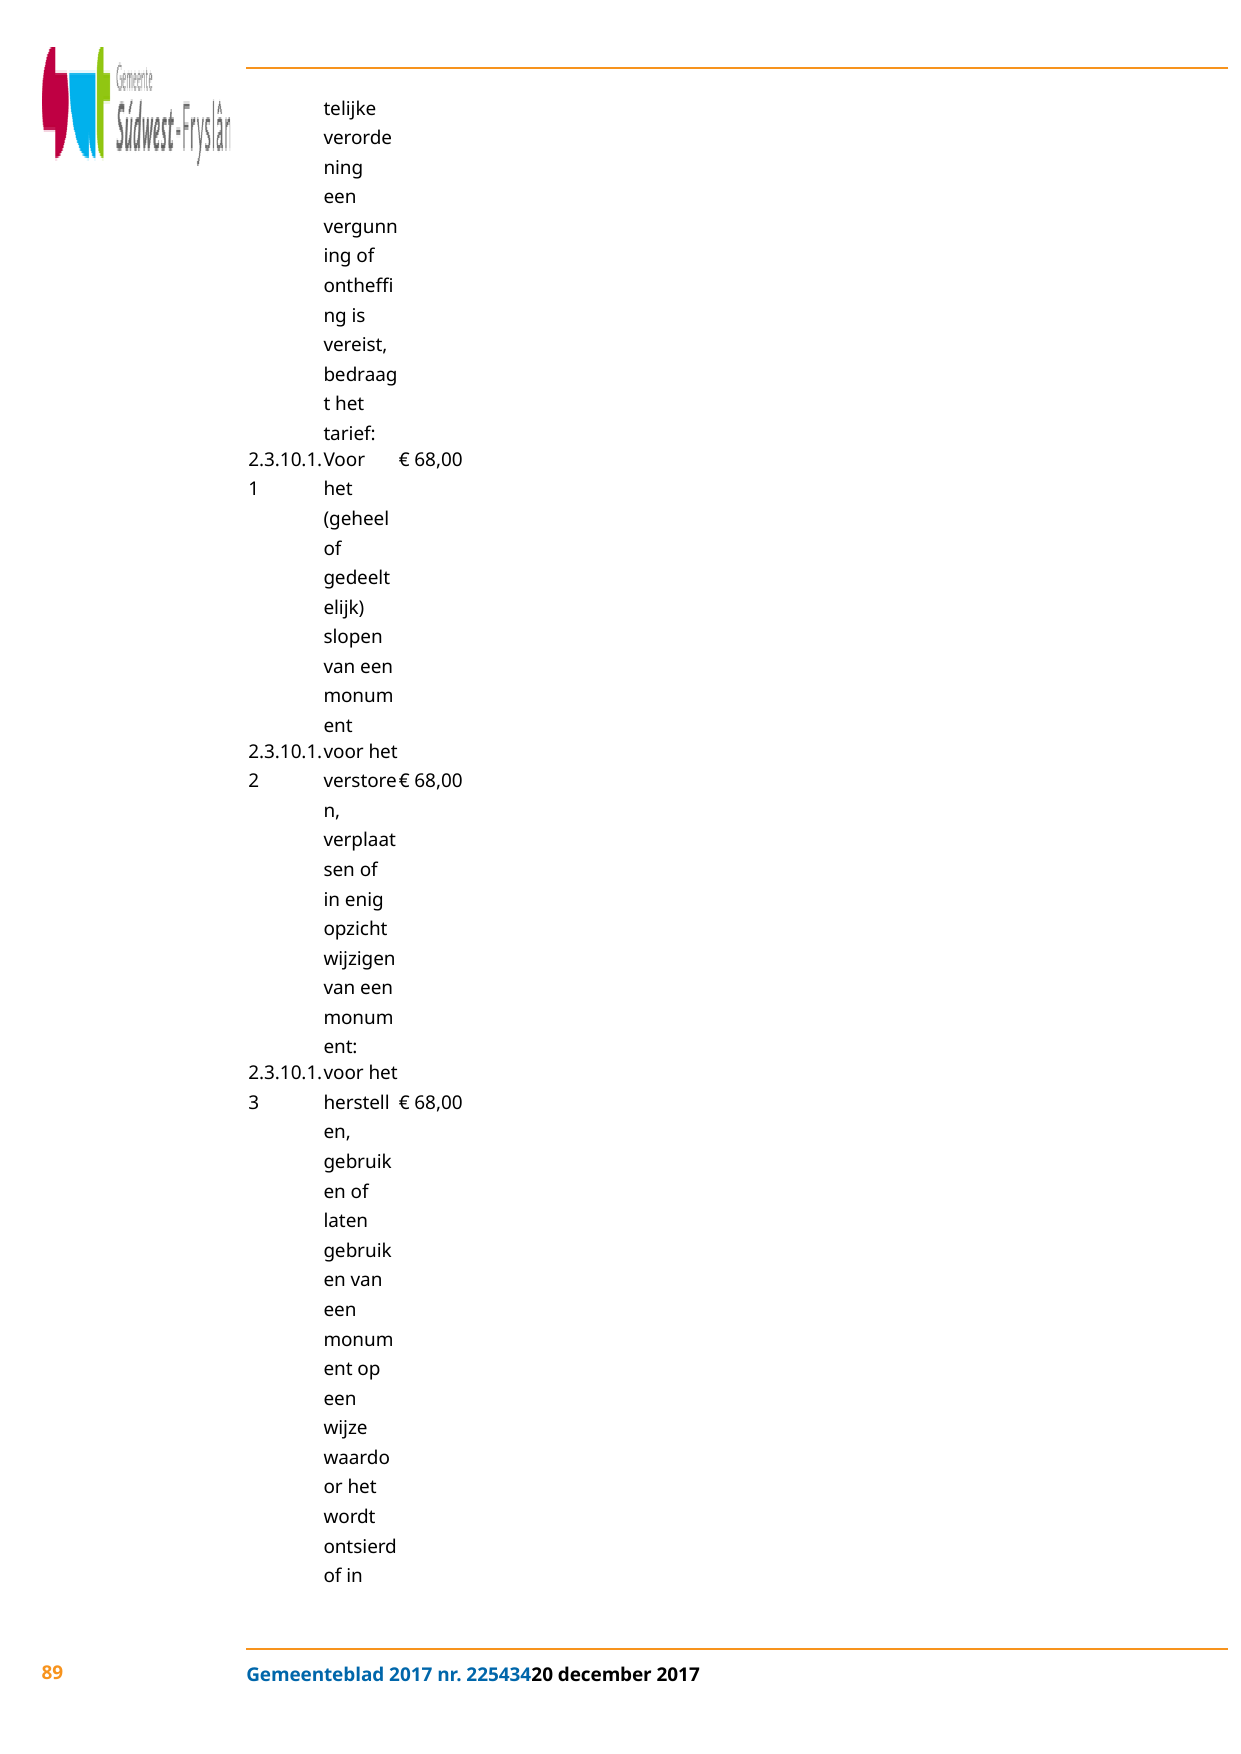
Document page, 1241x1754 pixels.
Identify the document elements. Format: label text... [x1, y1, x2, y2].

table_cell telijke verordening een vergunning of ontheffing is vereist, bedraagt het tarief: [323, 95, 398, 446]
table_cell € 68,00 [399, 446, 474, 738]
table_cell 2.3.10.1.3 [248, 1060, 323, 1588]
table_cell [399, 95, 474, 446]
table_cell voor het verstoren, verplaatsen of in enig opzicht wijzigen van een monument: [323, 738, 398, 1059]
table_cell 2.3.10.1.2 [248, 738, 323, 1059]
table_cell Voor het (geheel of gedeeltelijk) slopen van een monument [323, 446, 398, 738]
table_cell € 68,00 [399, 1060, 474, 1588]
table_cell 2.3.10.1.1 [248, 446, 323, 738]
picture [41, 47, 231, 172]
table_cell voor het herstellen, gebruiken of laten gebruiken van een monument op een wijze waardoor het wordt ontsierd of in [323, 1060, 398, 1588]
table_cell [248, 95, 323, 446]
table_cell € 68,00 [399, 738, 474, 1059]
